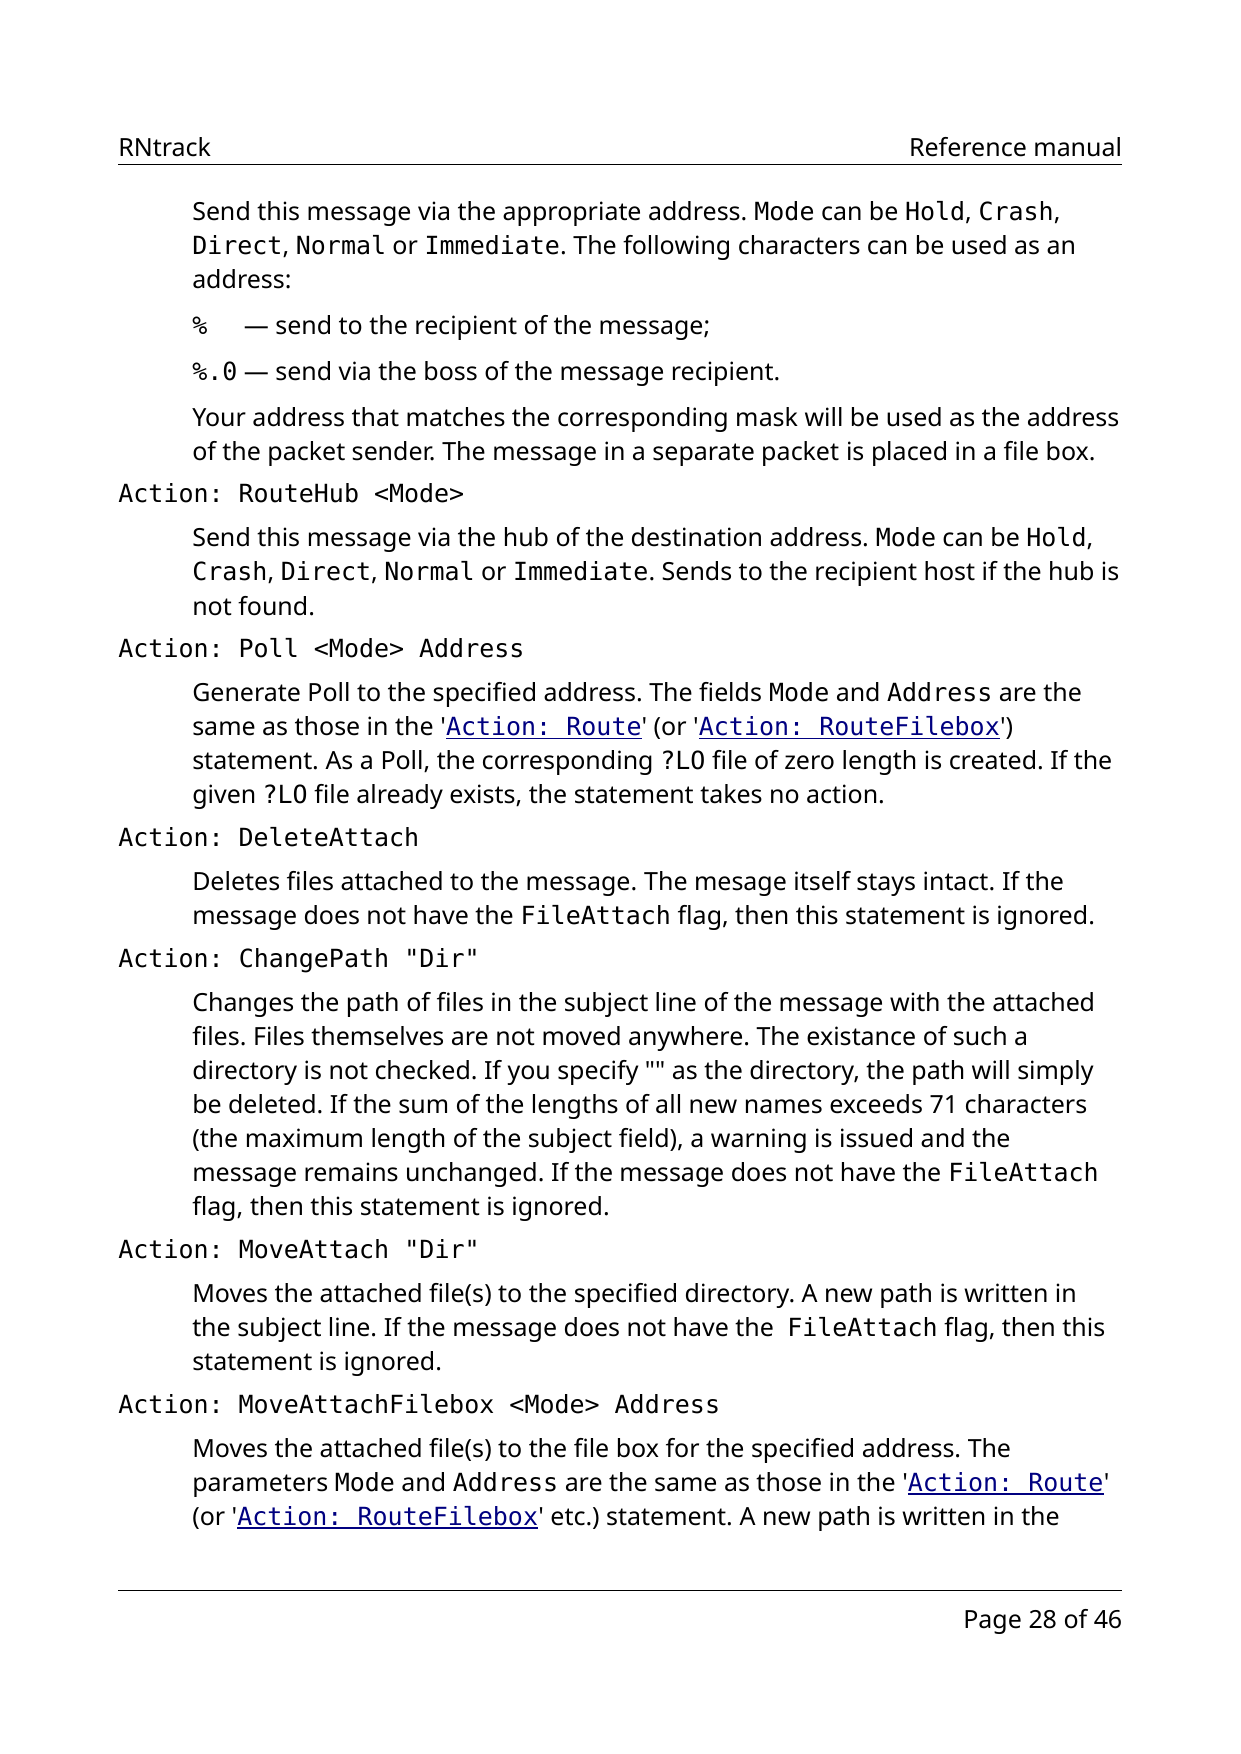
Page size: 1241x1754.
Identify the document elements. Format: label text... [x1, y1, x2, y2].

text Moves the attached file(s) to the file box for the specified address. The parameters Mode and Address are the same as those in the 'Action: Route' (or 'Action: RouteFilebox' etc.) statement. A new path is written in the [192, 1431, 1122, 1533]
text Deletes files attached to the message. The mesage itself stays intact. If the message does not have the FileAttach flag, then this statement is ignored. [192, 864, 1122, 932]
text Action: MoveAttach "Dir" [118, 1235, 1122, 1264]
text Action: ChangePath "Dir" [118, 944, 1122, 973]
text Action: RouteHub <Mode> [118, 479, 1122, 508]
text Your address that matches the corresponding mask will be used as the address of the packet sender. The message in a separate packet is placed in a file box. [192, 399, 1122, 467]
text Send this message via the appropriate address. Mode can be Hold, Crash, Direct, Normal or Immediate. The following characters can be used as an address: [192, 193, 1122, 296]
text Generate Poll to the specified address. The fields Mode and Address are the same as those in the 'Action: Route' (or 'Action: RouteFilebox') statement. As a Poll, the corresponding ?LO file of zero length is created. If the given ?LO file already exists, the statement takes no action. [192, 675, 1122, 811]
text Action: MoveAttachFilebox <Mode> Address [118, 1390, 1122, 1419]
text Changes the path of files in the subject line of the message with the attached files. Files themselves are not moved anywhere. The existance of such a directory is not checked. If you specify "" as the directory, the path will simply be deleted. If the sum of the lengths of all new names exceeds 71 characters (the maximum length of the subject field), a warning is issued and the message remains unchanged. If the message does not have the FileAttach flag, then this statement is ignored. [192, 985, 1122, 1223]
text Send this message via the hub of the destination address. Mode can be Hold, Crash, Direct, Normal or Immediate. Sends to the recipient host if the hub is not found. [192, 520, 1122, 622]
text Moves the attached file(s) to the specified directory. A new path is written in the subject line. If the message does not have the FileAttach flag, then this statement is ignored. [192, 1276, 1122, 1378]
text Action: Poll <Mode> Address [118, 634, 1122, 663]
text Action: DeleteAttach [118, 823, 1122, 852]
text % — send to the recipient of the message; [192, 307, 1122, 342]
text %.0 — send via the boss of the message recipient. [192, 353, 1122, 387]
